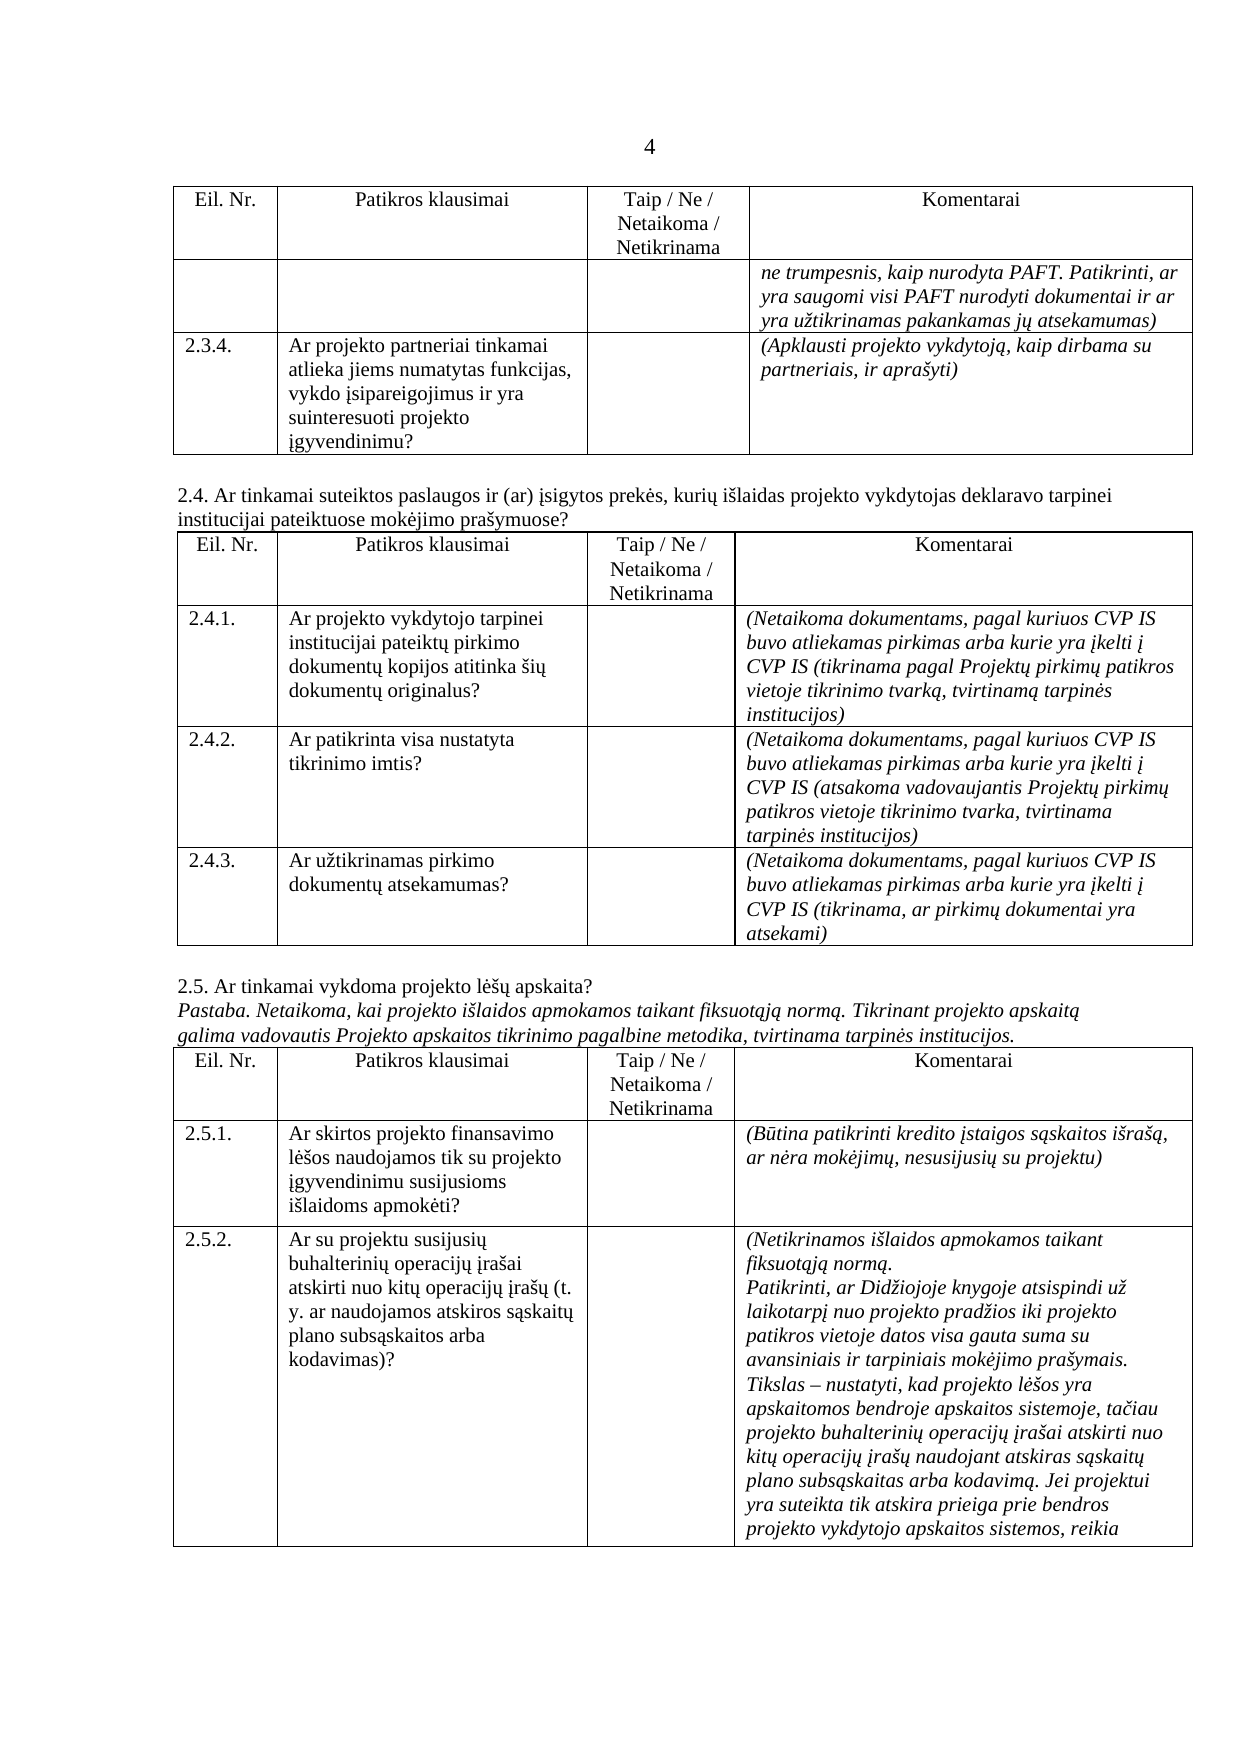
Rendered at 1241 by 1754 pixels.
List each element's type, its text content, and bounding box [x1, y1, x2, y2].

table_cell [588, 333, 749, 453]
table_header Patikros klausimai [278, 1048, 587, 1120]
table_cell Ar skirtos projekto finansavimo lėšos naudojamos tik su projekto įgyvendinimu susijusioms išlaidoms apmokėti? [278, 1121, 587, 1226]
table_cell 2.5.1. [174, 1121, 277, 1226]
table_cell 2.4.2. [178, 727, 277, 847]
table_cell [278, 260, 587, 332]
table_header Eil. Nr. [174, 187, 277, 259]
table_cell (Netaikoma dokumentams, pagal kuriuos CVP IS buvo atliekamas pirkimas arba kurie yra įkelti į CVP IS (tikrinama, ar pirkimų dokumentai yra atsekami) [736, 848, 1192, 944]
table_cell (Netaikoma dokumentams, pagal kuriuos CVP IS buvo atliekamas pirkimas arba kurie yra įkelti į CVP IS (tikrinama pagal Projektų pirkimų patikros vietoje tikrinimo tvarką, tvirtinamą tarpinės institucijos) [736, 606, 1192, 726]
table_header Komentarai [750, 187, 1192, 259]
text Pastaba. Netaikoma, kai projekto išlaidos apmokamos taikant fiksuotąją normą. Tikrinant projekto apskaitą galima vadovautis Projekto apskaitos tikrinimo pagalbine metodika, tvirtinama tarpinės institucijos. [177, 998, 1122, 1047]
table_cell [588, 1227, 734, 1546]
text 2.5. Ar tinkamai vykdoma projekto lėšų apskaita? [177, 974, 1122, 998]
table_cell 2.5.2. [174, 1227, 277, 1546]
table_cell (Netikrinamos išlaidos apmokamos taikant fiksuotąją normą. Patikrinti, ar Didžiojoje knygoje atsispindi už laikotarpį nuo projekto pradžios iki projekto patikros vietoje datos visa gauta suma su avansiniais ir tarpiniais mokėjimo prašymais. Tikslas – nustatyti, kad projekto lėšos yra apskaitomos bendroje apskaitos sistemoje, tačiau projekto buhalterinių operacijų įrašai atskirti nuo kitų operacijų įrašų naudojant atskiras sąskaitų plano subsąskaitas arba kodavimą. Jei projektui yra suteikta tik atskira prieiga prie bendros projekto vykdytojo apskaitos sistemos, reikia [735, 1227, 1192, 1546]
table_cell (Apklausti projekto vykdytoją, kaip dirbama su partneriais, ir aprašyti) [750, 333, 1192, 453]
table_header Patikros klausimai [278, 187, 587, 259]
table_cell 2.4.1. [178, 606, 277, 726]
table_cell ne trumpesnis, kaip nurodyta PAFT. Patikrinti, ar yra saugomi visi PAFT nurodyti dokumentai ir ar yra užtikrinamas pakankamas jų atsekamumas) [750, 260, 1192, 332]
table_cell [588, 606, 734, 726]
table_cell [588, 848, 734, 944]
table_cell [588, 260, 749, 332]
table_cell Ar su projektu susijusių buhalterinių operacijų įrašai atskirti nuo kitų operacijų įrašų (t. y. ar naudojamos atskiros sąskaitų plano subsąskaitos arba kodavimas)? [278, 1227, 587, 1546]
table_header Taip / Ne / Netaikoma / Netikrinama [588, 187, 749, 259]
text 2.4. Ar tinkamai suteiktos paslaugos ir (ar) įsigytos prekės, kurių išlaidas projekto vykdytojas deklaravo tarpinei institucijai pateiktuose mokėjimo prašymuose? [177, 483, 1122, 531]
table_cell Ar projekto partneriai tinkamai atlieka jiems numatytas funkcijas, vykdo įsipareigojimus ir yra suinteresuoti projekto įgyvendinimu? [278, 333, 587, 453]
table_header Eil. Nr. [178, 533, 277, 604]
table_cell 2.4.3. [178, 848, 277, 944]
table_cell [588, 727, 734, 847]
table_header Eil. Nr. [174, 1048, 277, 1120]
table_header Taip / Ne / Netaikoma / Netikrinama [588, 1048, 734, 1120]
table_cell (Būtina patikrinti kredito įstaigos sąskaitos išrašą, ar nėra mokėjimų, nesusijusių su projektu) [735, 1121, 1192, 1226]
table_header Komentarai [735, 1048, 1192, 1120]
table_cell [588, 1121, 734, 1226]
table_cell Ar užtikrinamas pirkimo dokumentų atsekamumas? [278, 848, 587, 944]
table_header Patikros klausimai [278, 533, 587, 604]
table_header Taip / Ne / Netaikoma / Netikrinama [588, 533, 734, 604]
table_cell Ar patikrinta visa nustatyta tikrinimo imtis? [278, 727, 587, 847]
table_header Komentarai [736, 533, 1192, 604]
table_cell Ar projekto vykdytojo tarpinei institucijai pateiktų pirkimo dokumentų kopijos atitinka šių dokumentų originalus? [278, 606, 587, 726]
table_cell 2.3.4. [174, 333, 277, 453]
table_cell [174, 260, 277, 332]
table_cell (Netaikoma dokumentams, pagal kuriuos CVP IS buvo atliekamas pirkimas arba kurie yra įkelti į CVP IS (atsakoma vadovaujantis Projektų pirkimų patikros vietoje tikrinimo tvarka, tvirtinama tarpinės institucijos) [736, 727, 1192, 847]
